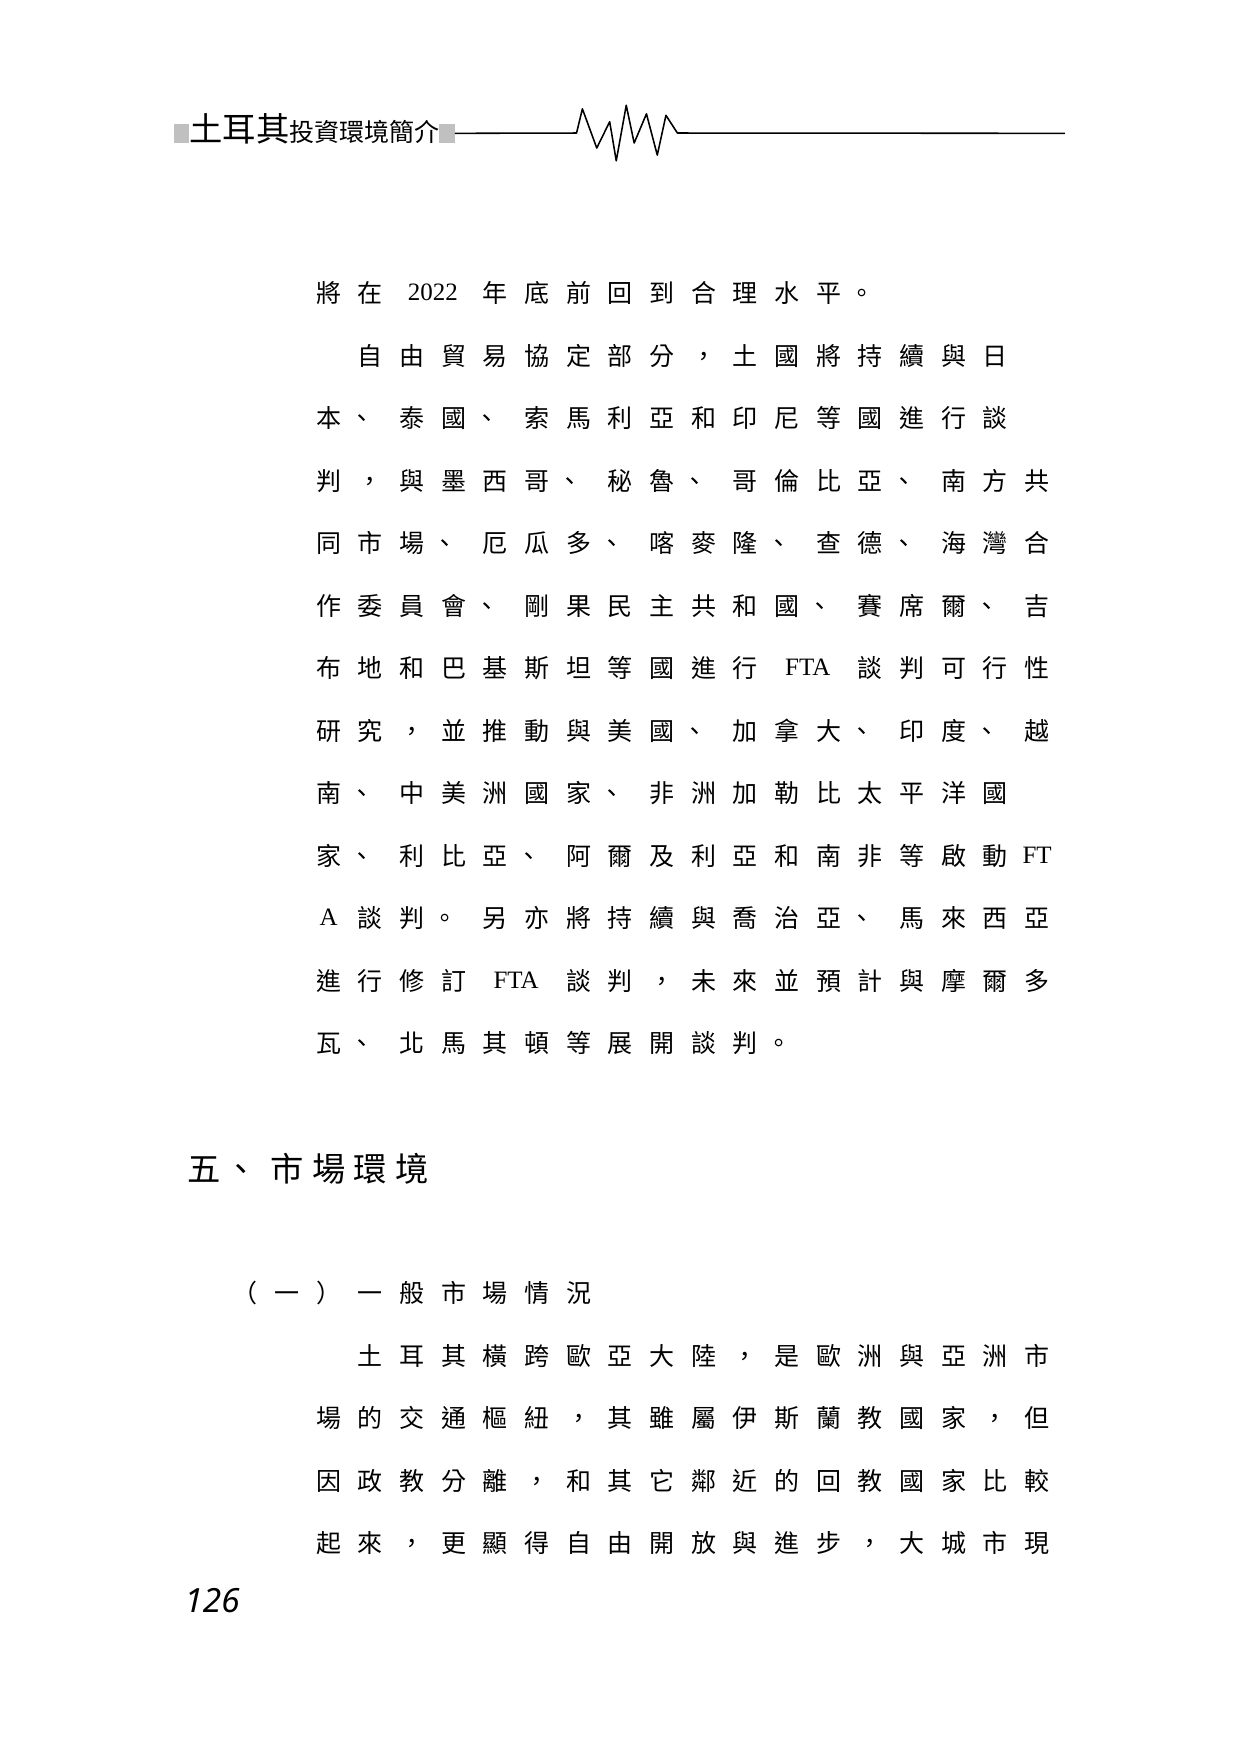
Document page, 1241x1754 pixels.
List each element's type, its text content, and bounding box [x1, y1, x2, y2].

text 土耳其橫跨歐亞大陸，是歐洲與亞洲市場的交通樞紐，其雖屬伊斯蘭教國家，但因政教分離，和其它鄰近的回教國家比較起來，更顯得自由開放與進步，大城市現 [281, 1313, 1058, 1563]
text 將在2022年底前回到合理水平。 [281, 250, 1058, 313]
text （一）一般市場情況 [207, 1250, 1058, 1313]
text 自由貿易協定部分，土國將持續與日本、泰國、索馬利亞和印尼等國進行談判，與墨西哥、秘魯、哥倫比亞、南方共同市場、厄瓜多、喀麥隆、查德、海灣合作委員會、剛果民主共和國、賽席爾、吉布地和巴基斯坦等國進行FTA談判可行性研究，並推動與美國、加拿大、印度、越南、中美洲國家、非洲加勒比太平洋國家、利比亞、阿爾及利亞和南非等啟動FTA談判。另亦將持續與喬治亞、馬來西亞進行修訂FTA談判，未來並預計與摩爾多瓦、北馬其頓等展開談判。 [281, 313, 1058, 1063]
text 五、市場環境 [183, 1125, 1058, 1188]
